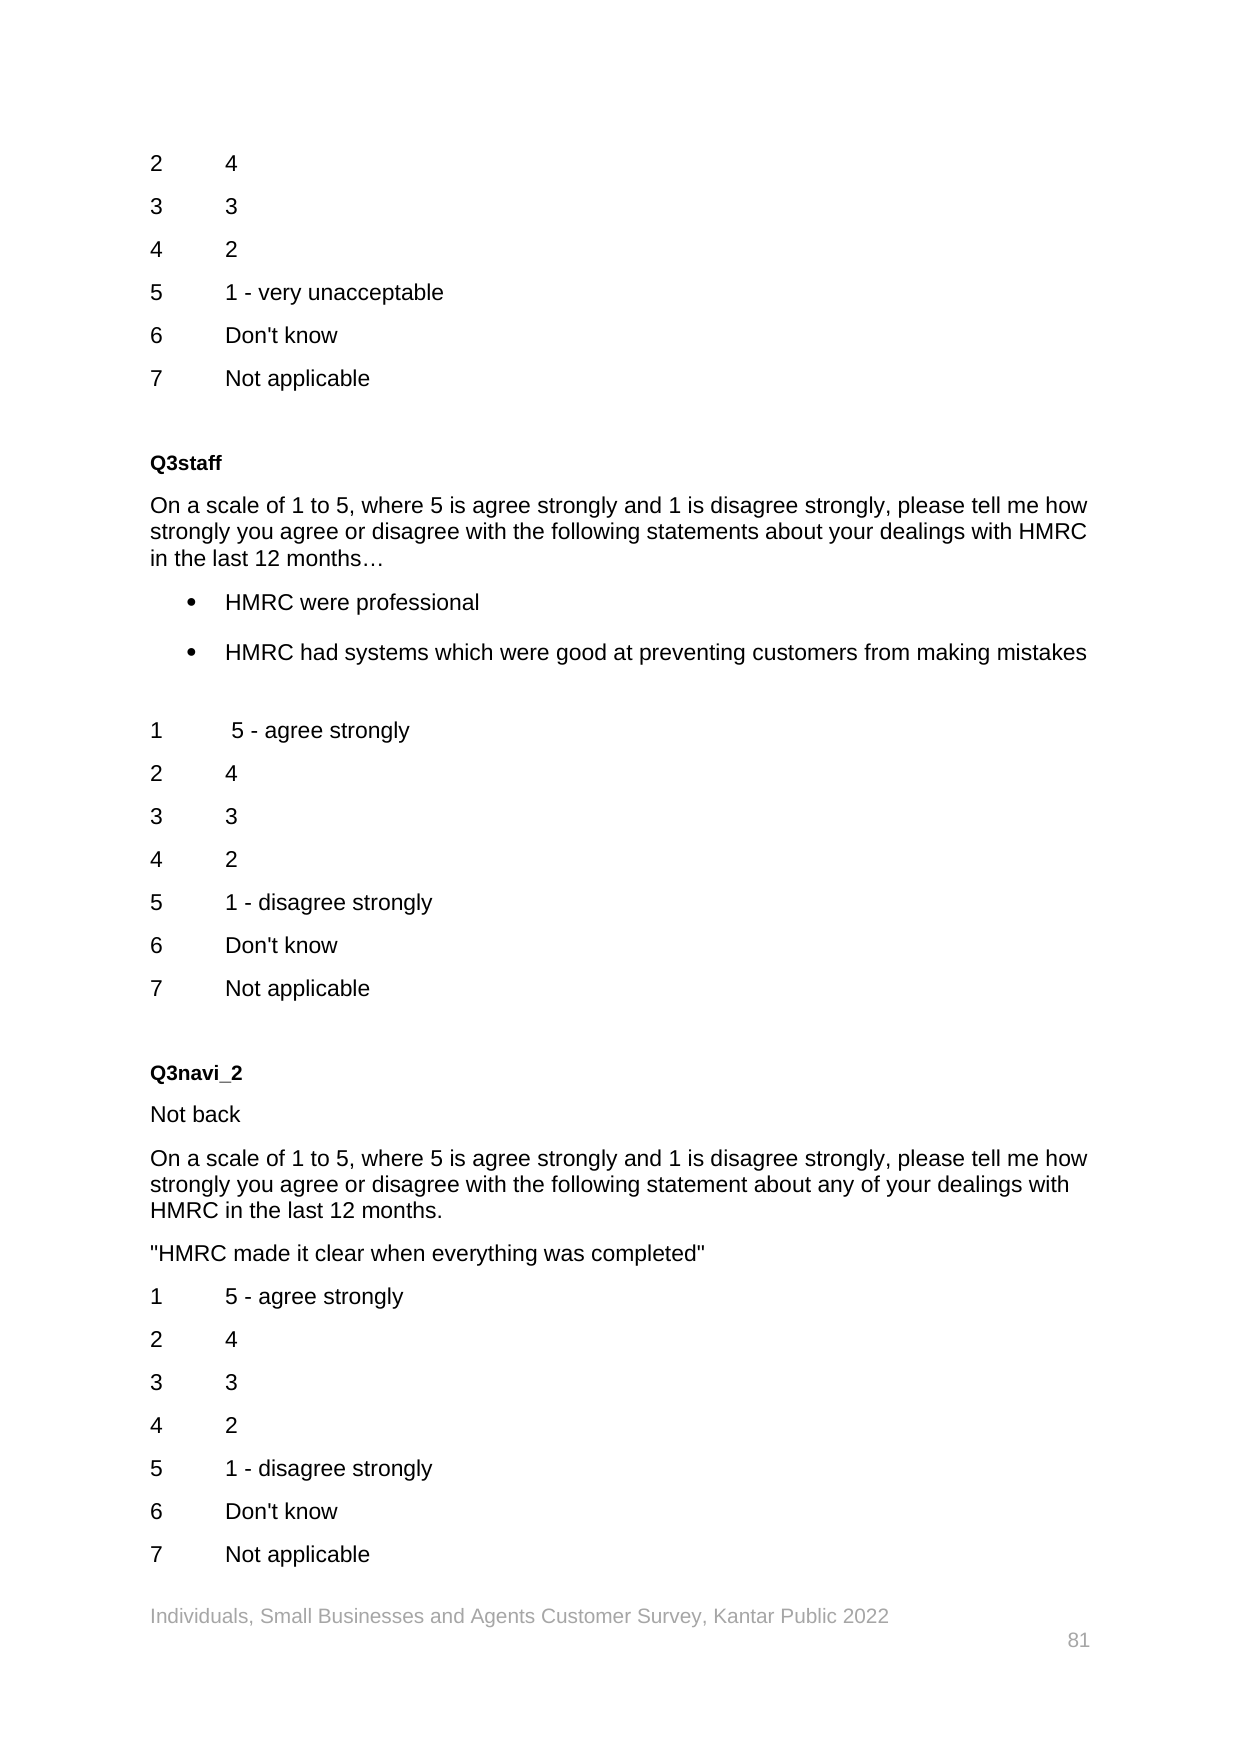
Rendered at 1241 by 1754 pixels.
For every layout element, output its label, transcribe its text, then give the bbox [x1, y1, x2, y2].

text 6 Don't know [150, 932, 1090, 958]
text 2 4 [150, 150, 1090, 176]
text 3 3 [150, 803, 1090, 829]
list HMRC had systems which were good at preventing customers from making mistakes [187, 637, 1090, 696]
list HMRC were professional [187, 587, 1090, 617]
text On a scale of 1 to 5, where 5 is agree strongly and 1 is disagree strongly, please tell me how strongly you agree or disagree with the following statements about your dealings with HMRC in the last 12 months… [150, 492, 1090, 571]
text Not back [150, 1101, 1090, 1128]
text 6 Don't know [150, 322, 1090, 348]
text 4 2 [150, 846, 1090, 872]
text Q3navi_2 [150, 1061, 1090, 1085]
text 7 Not applicable [150, 1541, 1090, 1568]
text On a scale of 1 to 5, where 5 is agree strongly and 1 is disagree strongly, please tell me how strongly you agree or disagree with the following statement about any of your dealings with HMRC in the last 12 months. [150, 1144, 1090, 1223]
text 1 5 - agree strongly [150, 717, 1090, 743]
text 3 3 [150, 1369, 1090, 1396]
text 2 4 [150, 1326, 1090, 1353]
text 5 1 - disagree strongly [150, 889, 1090, 915]
text 6 Don't know [150, 1498, 1090, 1525]
text 7 Not applicable [150, 975, 1090, 1001]
text 1 5 - agree strongly [150, 1283, 1090, 1309]
text 5 1 - disagree strongly [150, 1455, 1090, 1482]
text 3 3 [150, 193, 1090, 219]
text 4 2 [150, 1412, 1090, 1439]
text 2 4 [150, 760, 1090, 786]
text Q3staff [150, 451, 1090, 475]
text 7 Not applicable [150, 365, 1090, 391]
text 5 1 - very unacceptable [150, 279, 1090, 305]
text "HMRC made it clear when everything was completed" [150, 1240, 1090, 1267]
text 4 2 [150, 236, 1090, 262]
